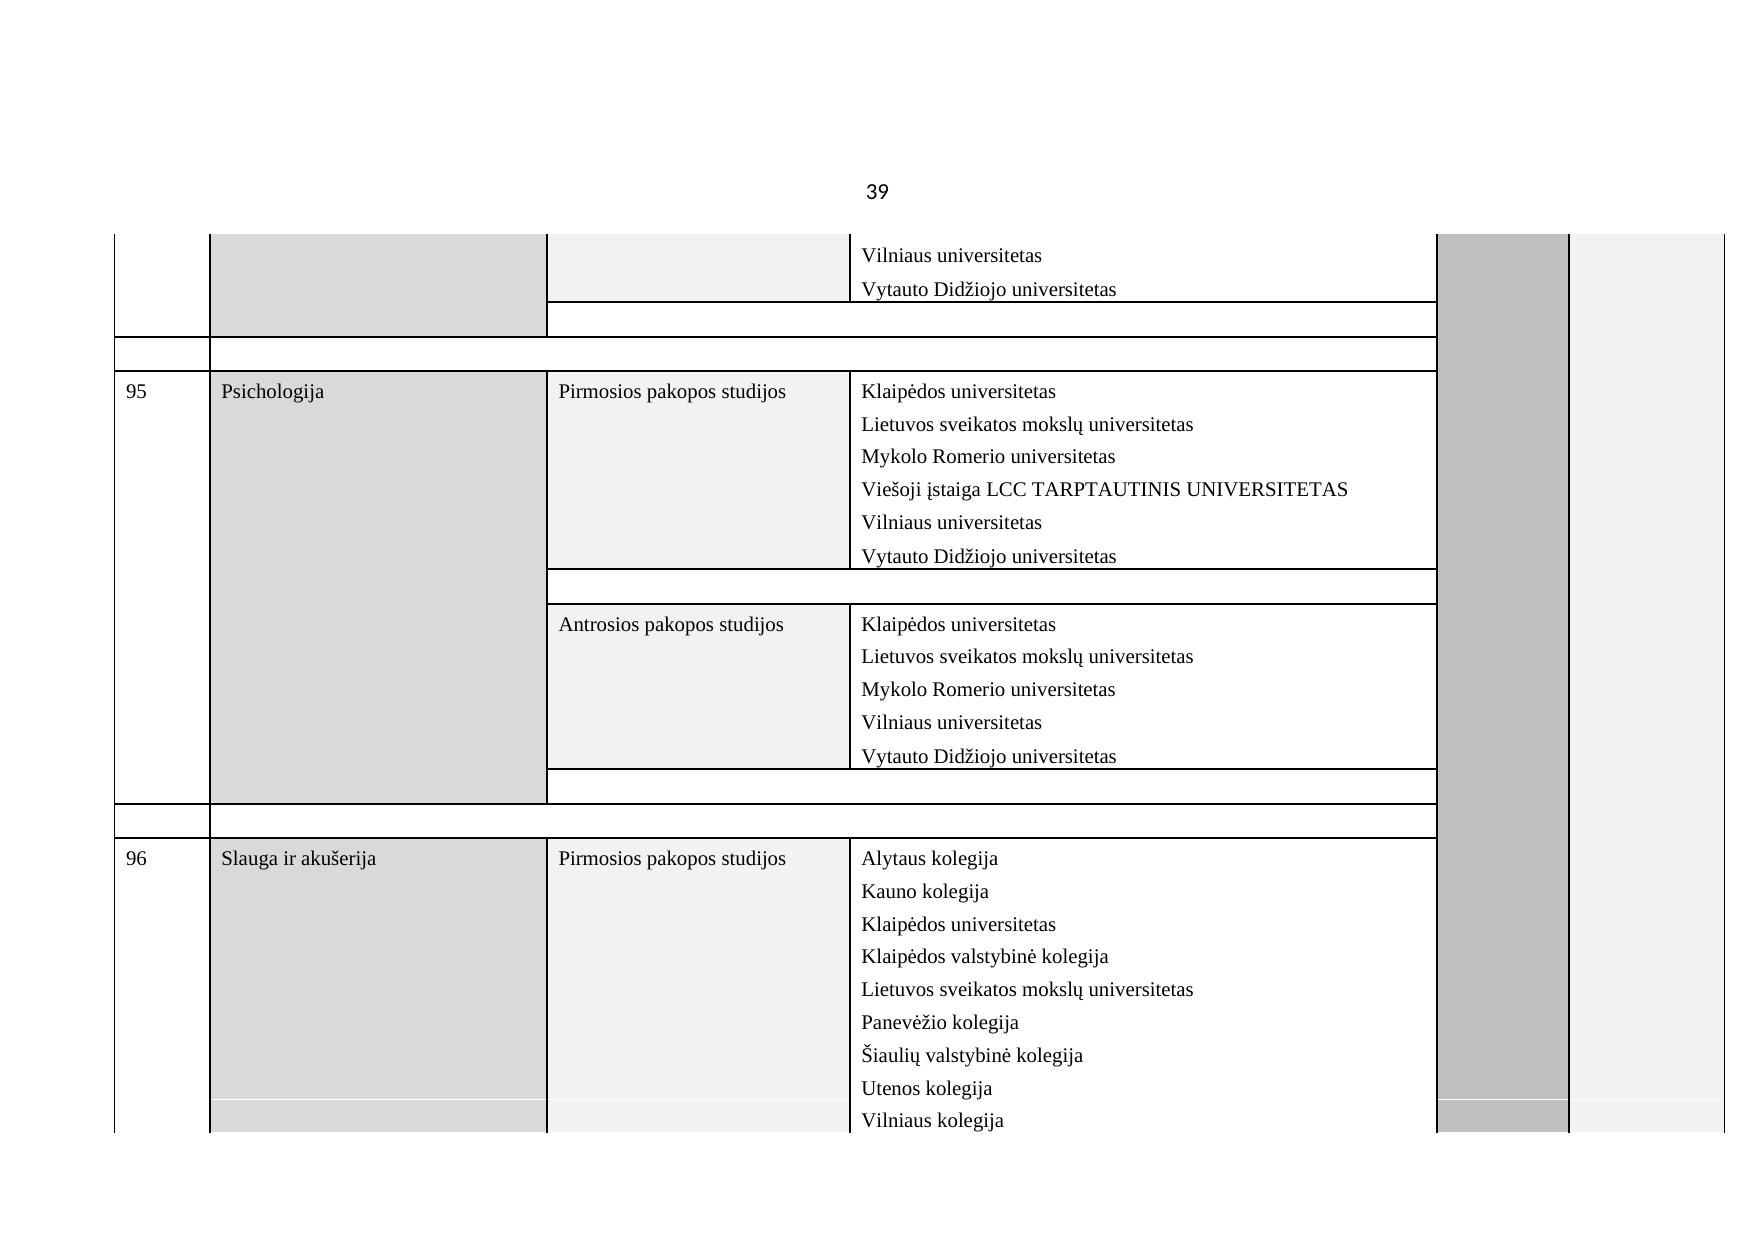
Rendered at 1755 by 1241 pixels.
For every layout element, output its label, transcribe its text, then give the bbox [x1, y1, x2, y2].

table_cell Panevėžio kolegija [851, 1001, 1436, 1034]
table_cell [115, 267, 209, 301]
table_cell [1570, 968, 1724, 1001]
table_cell [1570, 768, 1724, 803]
table_cell Pirmosios pakopos studijos [548, 839, 849, 870]
table_cell [211, 1001, 546, 1034]
table_cell [1438, 668, 1568, 701]
table_cell Klaipėdos universitetas [851, 372, 1436, 403]
table_cell [1438, 1100, 1568, 1132]
table_cell Vilniaus universitetas [851, 234, 1436, 267]
table_cell Pedagogika Suma [211, 338, 547, 370]
table_cell [115, 903, 209, 936]
table_cell [1570, 301, 1724, 336]
table_cell [211, 636, 546, 668]
table_cell 95 [115, 372, 209, 403]
table_cell [1438, 837, 1568, 870]
table_cell Viešoji įstaiga LCC TARPTAUTINIS UNIVERSITETAS [851, 468, 1436, 501]
table_cell [1570, 668, 1724, 701]
table_cell [115, 534, 209, 568]
table_cell [1570, 870, 1724, 903]
table_cell [115, 668, 209, 701]
table_cell [1570, 603, 1724, 636]
table_cell [1570, 1034, 1724, 1067]
table_cell [1438, 603, 1568, 636]
table_cell [548, 1001, 849, 1034]
table_cell [115, 436, 209, 468]
table_cell [548, 734, 849, 768]
table_cell [115, 636, 209, 668]
table_cell Antrosios pakopos studijos [548, 605, 849, 636]
table_cell [548, 501, 849, 534]
table_cell [1438, 403, 1568, 436]
table_cell [115, 1067, 209, 1099]
table_cell Vytauto Didžiojo universitetas [851, 734, 1436, 768]
table_cell Antrosios pakopos studijos Suma [548, 303, 1436, 336]
table_cell [1570, 336, 1724, 370]
table_cell [115, 301, 209, 336]
table_cell [1570, 1067, 1724, 1099]
table_cell [548, 403, 849, 436]
table_cell [1438, 267, 1568, 301]
table_cell [1438, 903, 1568, 936]
table_cell [1570, 1001, 1724, 1034]
table_cell Klaipėdos valstybinė kolegija [851, 936, 1436, 968]
table_cell [1438, 468, 1568, 501]
table_cell Vilniaus universitetas [851, 501, 1436, 534]
table_cell [211, 903, 546, 936]
table_cell [1438, 936, 1568, 968]
table_cell [211, 603, 546, 636]
table_cell [548, 534, 849, 568]
table_cell Lietuvos sveikatos mokslų universitetas [851, 636, 1436, 668]
table_cell [548, 701, 849, 734]
table_cell [115, 468, 209, 501]
table_cell [115, 1100, 209, 1132]
table_cell [1438, 336, 1568, 370]
table_cell [211, 301, 546, 336]
table_cell [211, 1067, 546, 1099]
table_cell Pirmosios pakopos studijos Suma [548, 570, 1436, 603]
table_cell [548, 267, 849, 301]
table_cell [1570, 501, 1724, 534]
table_cell [1438, 968, 1568, 1001]
table_cell [1570, 803, 1724, 837]
table_cell [548, 436, 849, 468]
table_cell [1438, 803, 1568, 837]
table_cell [548, 968, 849, 1001]
table_cell [211, 701, 546, 734]
table_cell [115, 234, 209, 267]
table_cell [115, 603, 209, 636]
table_cell Alytaus kolegija [851, 839, 1436, 870]
table_cell [1570, 568, 1724, 603]
table_cell [211, 1100, 546, 1132]
table_cell Antrosios pakopos studijos Suma [548, 770, 1436, 803]
table_cell [211, 734, 546, 768]
table_cell Pirmosios pakopos studijos [548, 372, 849, 403]
table_cell Klaipėdos universitetas [851, 903, 1436, 936]
table_cell [548, 468, 849, 501]
table_cell Kauno kolegija [851, 870, 1436, 903]
table_cell [1438, 534, 1568, 568]
table_cell Mykolo Romerio universitetas [851, 436, 1436, 468]
table_cell [1570, 267, 1724, 301]
table_cell [1570, 701, 1724, 734]
table_cell [1438, 734, 1568, 768]
table_cell [211, 668, 546, 701]
table_cell [547, 805, 850, 837]
table_cell Vytauto Didžiojo universitetas [851, 267, 1436, 301]
table_cell [1438, 1034, 1568, 1067]
table_cell [850, 805, 1436, 837]
table_cell Lietuvos sveikatos mokslų universitetas [851, 403, 1436, 436]
table_cell [1438, 1001, 1568, 1034]
table_cell [115, 338, 209, 370]
table_cell [211, 568, 546, 603]
table_cell [1570, 903, 1724, 936]
table_cell Slauga ir akušerija [211, 839, 546, 870]
table_cell [115, 936, 209, 968]
table_cell [1570, 636, 1724, 668]
table_cell Vytauto Didžiojo universitetas [851, 534, 1436, 568]
table_cell [1438, 301, 1568, 336]
table_cell [1570, 436, 1724, 468]
table_cell [548, 936, 849, 968]
table_cell [850, 338, 1436, 370]
table_cell [211, 1034, 546, 1067]
table_cell Vilniaus universitetas [851, 701, 1436, 734]
table_cell [211, 870, 546, 903]
table_cell [548, 903, 849, 936]
table_cell [1438, 701, 1568, 734]
table_cell Psichologija Suma [211, 805, 547, 837]
table_cell [1570, 468, 1724, 501]
table_cell [1570, 403, 1724, 436]
table_cell [211, 936, 546, 968]
table_cell [115, 1034, 209, 1067]
table_cell [1438, 768, 1568, 803]
table_cell [1570, 370, 1724, 403]
table_cell [115, 768, 209, 803]
table_cell Šiaulių valstybinė kolegija [851, 1034, 1436, 1067]
table_cell Psichologija [211, 372, 546, 403]
table_cell [548, 1067, 849, 1099]
table_cell [548, 636, 849, 668]
table_cell [115, 870, 209, 903]
table_cell [115, 1001, 209, 1034]
table_cell [115, 968, 209, 1001]
table_cell [211, 534, 546, 568]
table_cell Lietuvos sveikatos mokslų universitetas [851, 968, 1436, 1001]
table_cell [211, 968, 546, 1001]
table_cell [211, 267, 546, 301]
table_cell [1438, 501, 1568, 534]
table_cell [115, 734, 209, 768]
table_cell [115, 568, 209, 603]
table_cell [548, 1034, 849, 1067]
table_cell Vilniaus kolegija [851, 1100, 1436, 1132]
table_cell [115, 501, 209, 534]
table_cell Mykolo Romerio universitetas [851, 668, 1436, 701]
table_cell [1438, 636, 1568, 668]
table_cell [1438, 568, 1568, 603]
table_cell [548, 234, 849, 267]
table_cell [1438, 1067, 1568, 1099]
table_cell [211, 501, 546, 534]
table_cell [1570, 1100, 1724, 1132]
table_cell [211, 468, 546, 501]
table_cell [1570, 534, 1724, 568]
table_cell [548, 870, 849, 903]
table_cell [1570, 837, 1724, 870]
table_cell [115, 403, 209, 436]
table_cell [211, 403, 546, 436]
table_cell [1570, 234, 1724, 267]
table_cell 96 [115, 839, 209, 870]
table_cell [1438, 870, 1568, 903]
table_cell [1570, 936, 1724, 968]
table_cell [211, 768, 546, 803]
table_cell [211, 234, 546, 267]
table_cell [1438, 436, 1568, 468]
table_cell [548, 668, 849, 701]
table_cell [1438, 234, 1568, 267]
table_cell Utenos kolegija [851, 1067, 1436, 1099]
table_cell Klaipėdos universitetas [851, 605, 1436, 636]
table_cell [1570, 734, 1724, 768]
table_cell [547, 338, 850, 370]
table_cell [115, 701, 209, 734]
table_cell [548, 1100, 849, 1132]
table_cell [1438, 370, 1568, 403]
table_cell [115, 805, 209, 837]
table_cell [211, 436, 546, 468]
